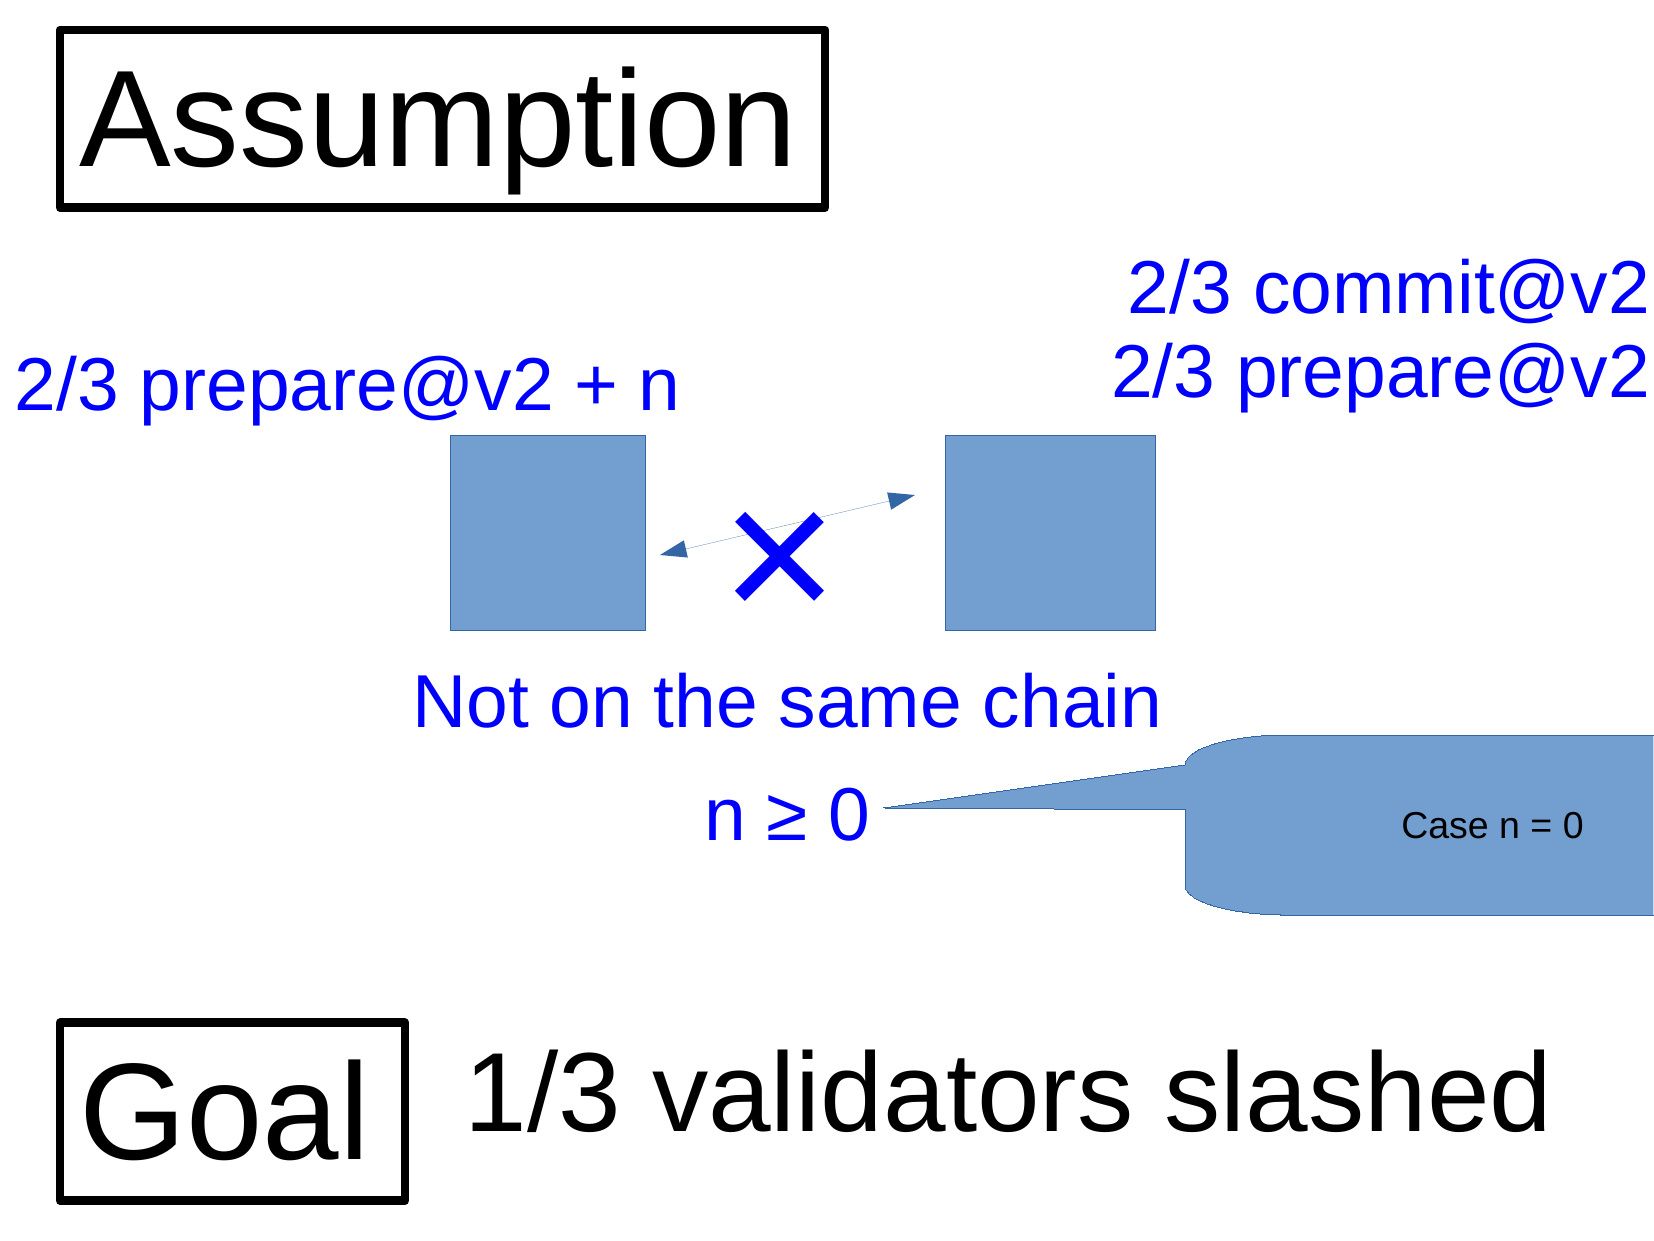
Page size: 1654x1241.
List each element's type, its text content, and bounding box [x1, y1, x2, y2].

text_box Not on the same chain [60, 651, 1516, 751]
text_box Assumption [60, 30, 826, 208]
text_box [945, 435, 1156, 631]
text_box × [675, 435, 886, 651]
text_box n ≥ 0 [60, 765, 1185, 864]
text_box 2/3 commit@v2 2/3 prepare@v2 [945, 238, 1654, 421]
text_box Goal [60, 1022, 406, 1201]
text_box 2/3 prepare@v2 + n [0, 334, 856, 601]
text_box 1/3 validators slashed [450, 1022, 1576, 1201]
text_box Case n = 0 [883, 735, 1654, 916]
text_box [450, 601, 646, 631]
